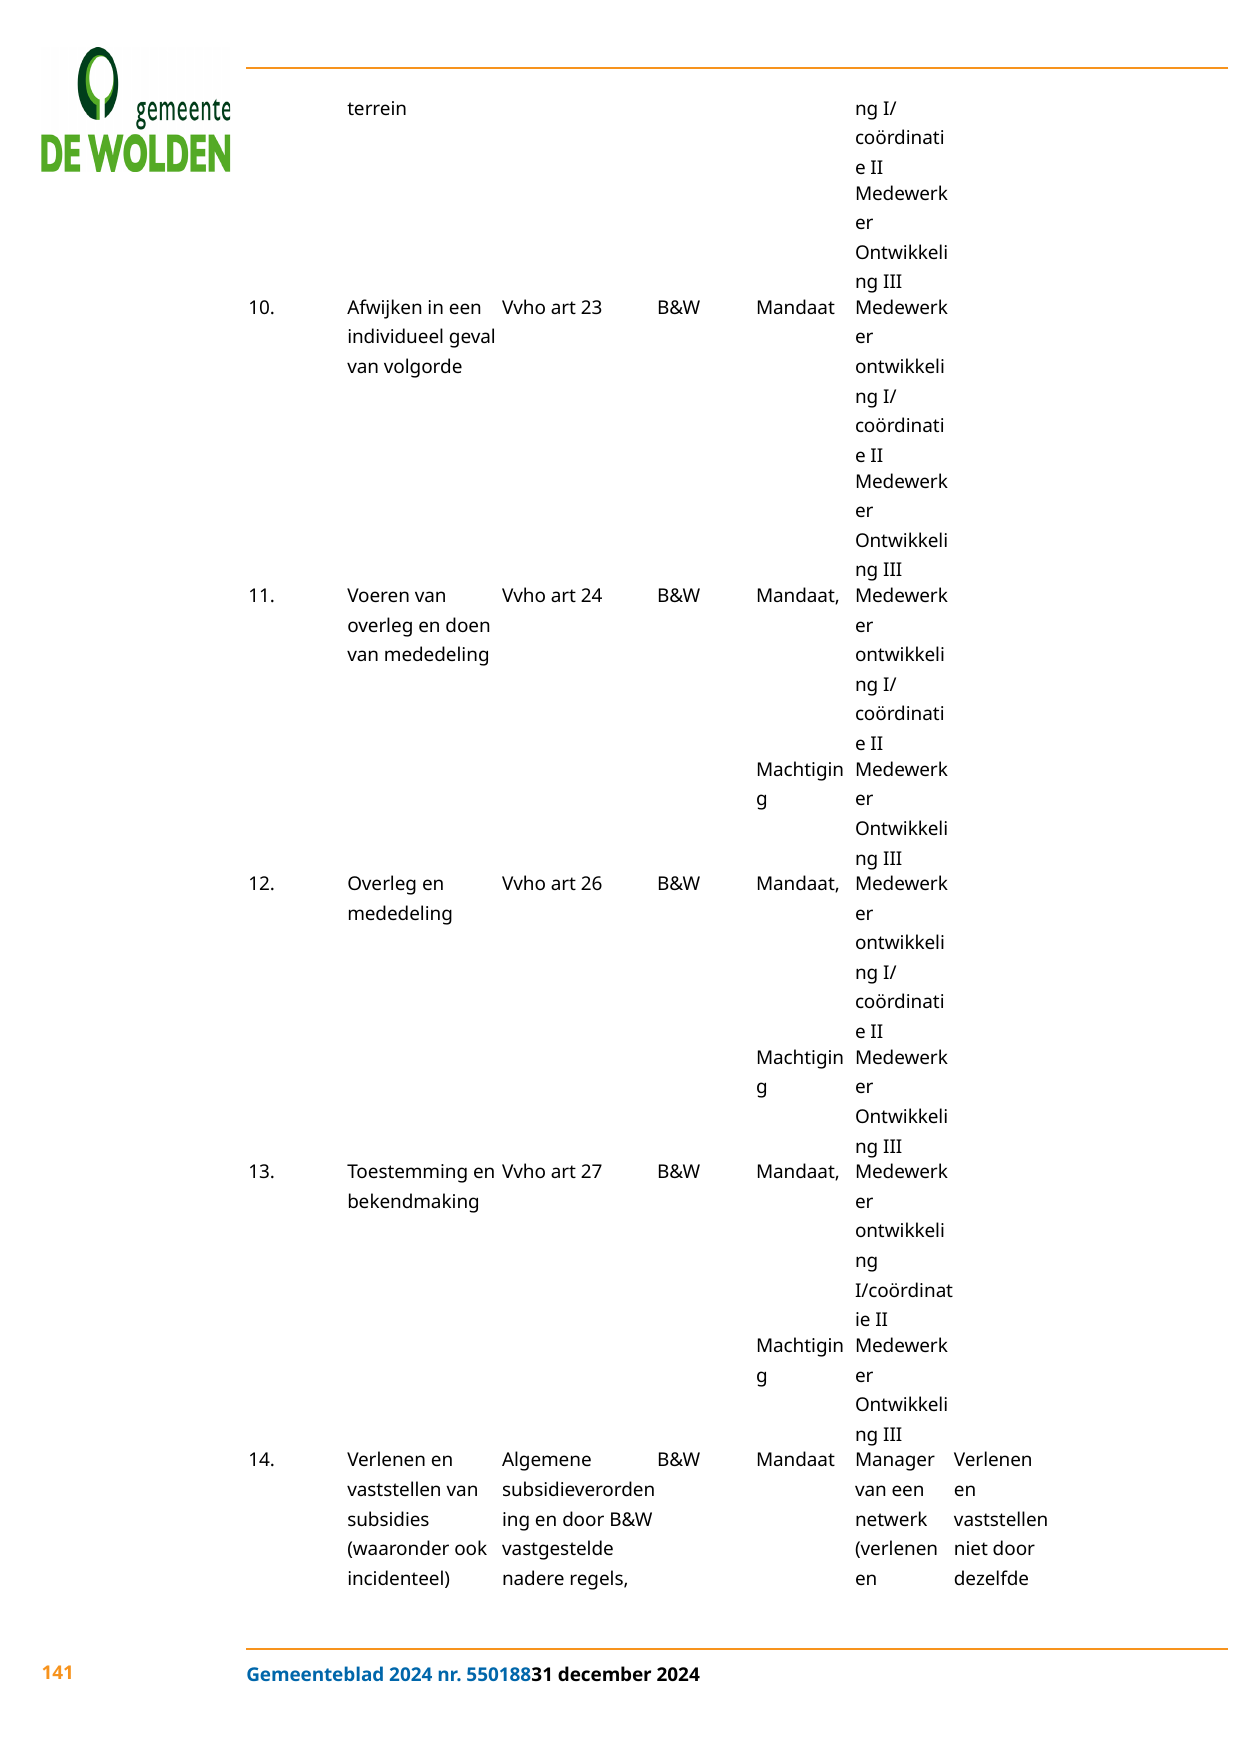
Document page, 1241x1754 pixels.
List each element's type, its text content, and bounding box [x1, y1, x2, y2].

table_cell Medewerker ontwikkeling I/ coördinatie II [855, 870, 954, 1044]
table_cell Verlenen en vaststellen van subsidies (waaronder ook incidenteel) [347, 1447, 502, 1591]
table_cell [756, 95, 855, 180]
table_cell 13. [248, 1159, 347, 1332]
table_cell Medewerker Ontwikkeling III [855, 180, 954, 294]
table_cell [954, 294, 1053, 468]
table_cell [954, 582, 1053, 756]
table_cell Medewerker Ontwikkeling III [855, 468, 954, 582]
table_cell Medewerker Ontwikkeling III [855, 756, 954, 870]
table_cell [954, 1044, 1053, 1158]
table_cell Mandaat [756, 1447, 855, 1591]
table_cell [248, 180, 347, 294]
table_cell [954, 468, 1053, 582]
table_cell [502, 1044, 657, 1158]
table_cell [248, 1044, 347, 1158]
table_cell [347, 468, 502, 582]
table_cell Mandaat [756, 294, 855, 468]
table_cell B&W [657, 1447, 756, 1591]
table_cell Mandaat, [756, 870, 855, 1044]
table_cell Medewerker ontwikkeling I/ coördinatie II [855, 582, 954, 756]
table_cell [657, 1332, 756, 1447]
table_cell [347, 756, 502, 870]
table_cell [954, 180, 1053, 294]
table_cell Manager van een netwerk (verlenen en [855, 1447, 954, 1591]
table_cell [657, 468, 756, 582]
table_cell 12. [248, 870, 347, 1044]
table_cell 10. [248, 294, 347, 468]
table_cell 14. [248, 1447, 347, 1591]
table_cell [657, 180, 756, 294]
table_cell Overleg en mededeling [347, 870, 502, 1044]
table_cell Toestemming en bekendmaking [347, 1159, 502, 1332]
table_cell Afwijken in een individueel geval van volgorde [347, 294, 502, 468]
table_cell [502, 95, 657, 180]
table_cell [502, 756, 657, 870]
table_cell [347, 180, 502, 294]
table_cell [954, 870, 1053, 1044]
table_cell 11. [248, 582, 347, 756]
table_cell [248, 95, 347, 180]
table_cell Vvho art 24 [502, 582, 657, 756]
table_cell B&W [657, 870, 756, 1044]
table_cell [248, 468, 347, 582]
table_cell [502, 180, 657, 294]
table_cell [954, 95, 1053, 180]
table_cell [657, 756, 756, 870]
table_cell Verlenen en vaststellen niet door dezelfde [954, 1447, 1053, 1591]
table_cell [954, 756, 1053, 870]
table_cell ng I/ coördinatie II [855, 95, 954, 180]
table_cell B&W [657, 1159, 756, 1332]
table_cell [502, 468, 657, 582]
table_cell [248, 756, 347, 870]
table_cell [347, 1044, 502, 1158]
table_cell terrein [347, 95, 502, 180]
picture [41, 47, 231, 172]
table_cell [954, 1332, 1053, 1447]
table_cell Mandaat, [756, 1159, 855, 1332]
table_cell [954, 1159, 1053, 1332]
table_cell Vvho art 23 [502, 294, 657, 468]
table_cell [657, 1044, 756, 1158]
table_cell Machtiging [756, 1044, 855, 1158]
table_cell Mandaat, [756, 582, 855, 756]
table_cell [502, 1332, 657, 1447]
table_cell [756, 180, 855, 294]
table_cell [756, 468, 855, 582]
table_cell B&W [657, 294, 756, 468]
table_cell Machtiging [756, 756, 855, 870]
table_cell Medewerker Ontwikkeling III [855, 1044, 954, 1158]
table_cell Algemene subsidieverordening en door B&W vastgestelde nadere regels, [502, 1447, 657, 1591]
table_cell Vvho art 26 [502, 870, 657, 1044]
table_cell Vvho art 27 [502, 1159, 657, 1332]
table_cell Voeren van overleg en doen van mededeling [347, 582, 502, 756]
table_cell Medewerker ontwikkeling I/coördinatie II [855, 1159, 954, 1332]
table_cell B&W [657, 582, 756, 756]
table_cell Machtiging [756, 1332, 855, 1447]
table_cell [657, 95, 756, 180]
table_cell Medewerker Ontwikkeling III [855, 1332, 954, 1447]
table_cell [248, 1332, 347, 1447]
table_cell [347, 1332, 502, 1447]
table_cell Medewerker ontwikkeling I/ coördinatie II [855, 294, 954, 468]
